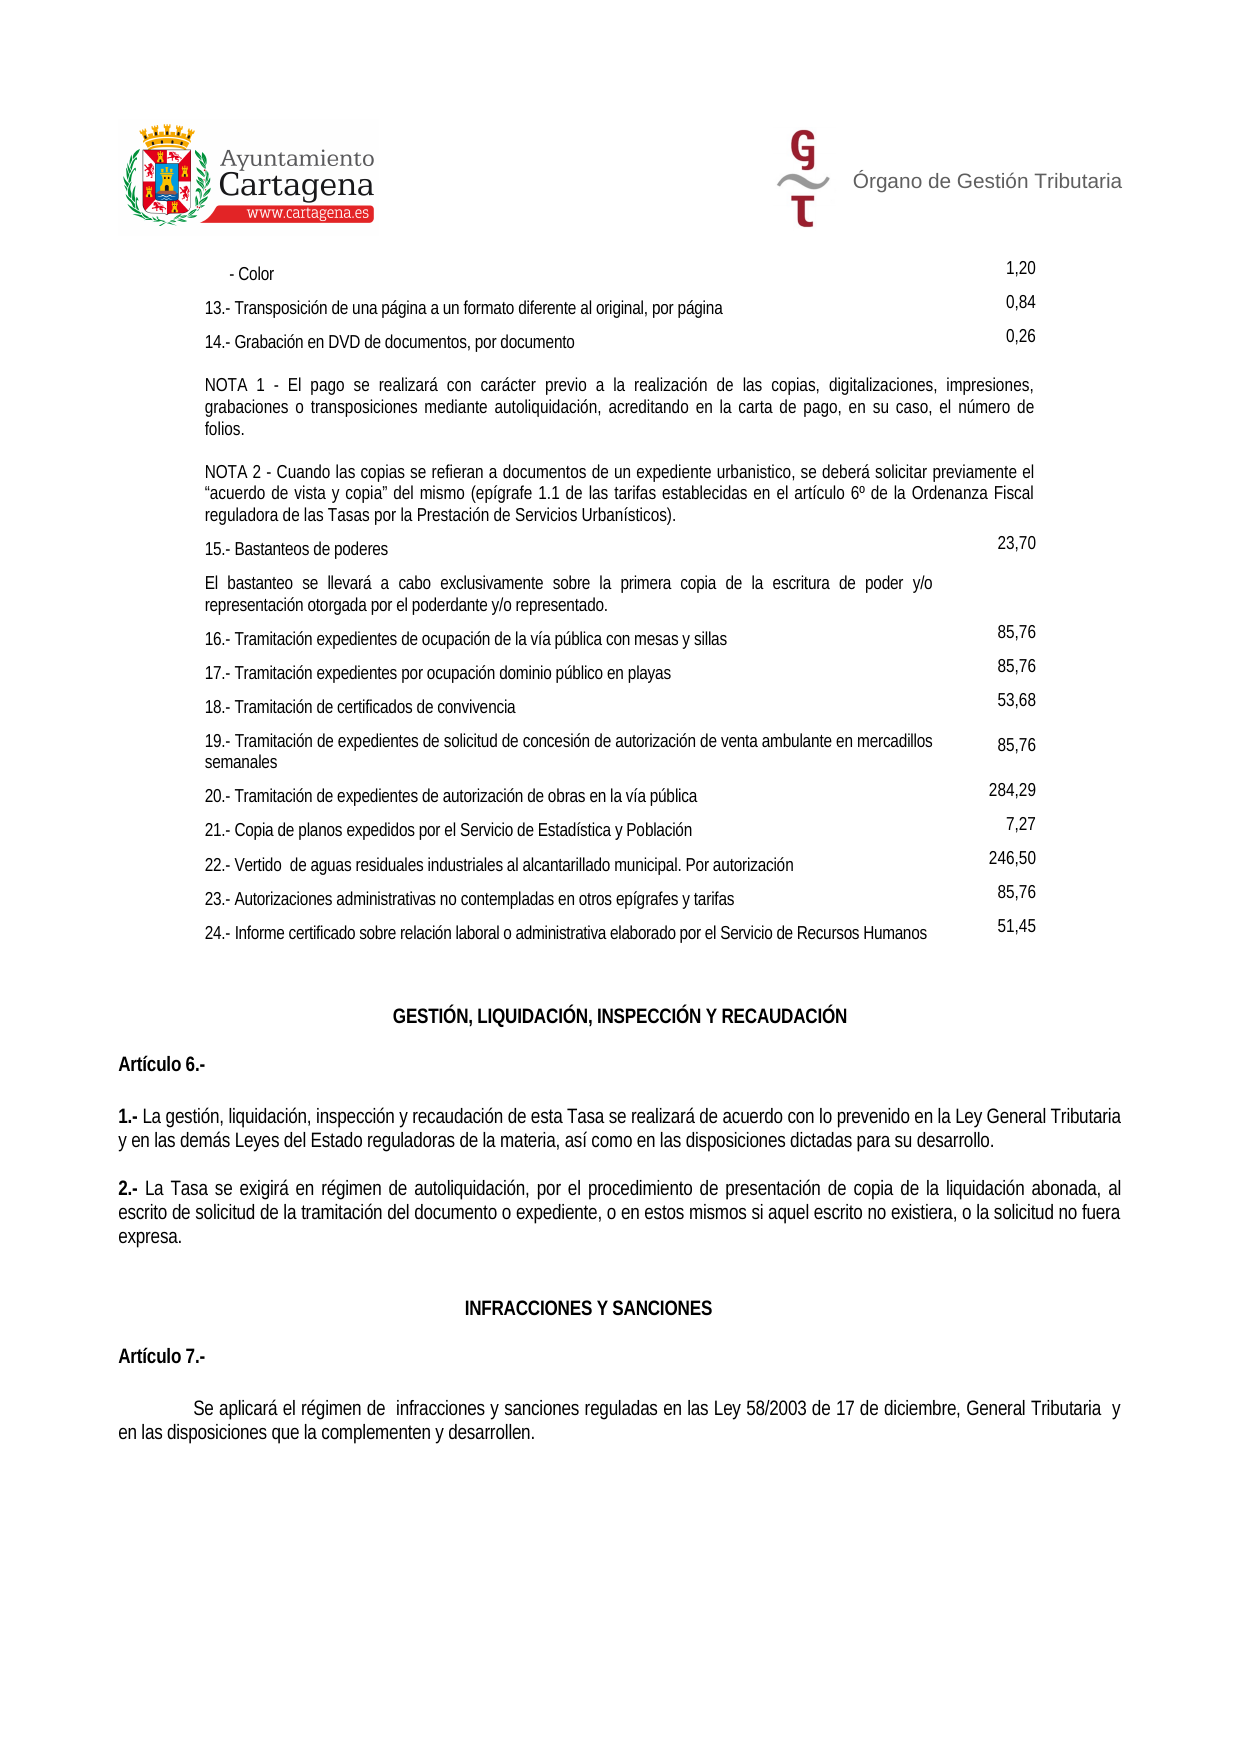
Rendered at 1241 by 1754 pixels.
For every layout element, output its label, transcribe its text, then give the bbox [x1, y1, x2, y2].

table_cell 16.- Tramitación expedientes de ocupación de la vía pública con mesas y sillas [197, 615, 941, 649]
text GESTIÓN, LIQUIDACIÓN, INSPECCIÓN Y RECAUDACIÓN [118, 1003, 1122, 1027]
text 2.- La Tasa se exigirá en régimen de autoliquidación, por el procedimiento de presentación de copia de la liquidación abonada, al escrito de solicitud de la tramitación del documento o expediente, o en estos mismos si aquel escrito no existiera, o la solicitud no fuera expresa. [118, 1176, 1122, 1248]
table_cell 85,76 [941, 717, 1043, 773]
table_cell 85,76 [941, 875, 1043, 909]
table_cell [941, 559, 1043, 615]
text Artículo 6.- [118, 1051, 1122, 1075]
table_cell 13.- Transposición de una página a un formato diferente al original, por página [197, 285, 941, 319]
table_cell 23,70 [941, 525, 1043, 559]
table_cell - Color [197, 251, 941, 285]
table_cell 17.- Tramitación expedientes por ocupación dominio público en playas [197, 649, 941, 683]
table_cell 20.- Tramitación de expedientes de autorización de obras en la vía pública [197, 773, 941, 807]
table_cell 51,45 [941, 909, 1043, 943]
text INFRACCIONES Y SANCIONES [118, 1296, 1122, 1320]
table_cell NOTA 1 - El pago se realizará con carácter previo a la realización de las copias, digitalizaciones, impresiones, grabaciones o transposiciones mediante autoliquidación, acreditando en la carta de pago, en su caso, el número de folios. NOTA 2 - Cuando las copias se refieran a documentos de un expediente urbanistico, se deberá solicitar previamente el “acuerdo de vista y copia” del mismo (epígrafe 1.1 de las tarifas establecidas en el artículo 6º de la Ordenanza Fiscal reguladora de las Tasas por la Prestación de Servicios Urbanísticos). [197, 374, 1043, 525]
table_cell 284,29 [941, 773, 1043, 807]
table_cell El bastanteo se llevará a cabo exclusivamente sobre la primera copia de la escritura de poder y/o representación otorgada por el poderdante y/o representado. [197, 559, 941, 615]
table_cell 7,27 [941, 807, 1043, 841]
table_cell 21.- Copia de planos expedidos por el Servicio de Estadística y Población [197, 807, 941, 841]
table_cell 85,76 [941, 615, 1043, 649]
text Se aplicará el régimen de infracciones y sanciones reguladas en las Ley 58/2003 de 17 de diciembre, General Tributaria y en las disposiciones que la complementen y desarrollen. [118, 1396, 1122, 1444]
table_cell [197, 353, 1043, 374]
text Artículo 7.- [118, 1344, 1122, 1368]
table_cell 85,76 [941, 649, 1043, 683]
picture [117, 119, 379, 236]
table_cell 53,68 [941, 683, 1043, 717]
table_cell 0,84 [941, 285, 1043, 319]
table_cell 23.- Autorizaciones administrativas no contempladas en otros epígrafes y tarifas [197, 875, 941, 909]
table_cell 14.- Grabación en DVD de documentos, por documento [197, 319, 941, 353]
table_cell 15.- Bastanteos de poderes [197, 525, 941, 559]
table_cell 0,26 [941, 319, 1043, 353]
table_cell 18.- Tramitación de certificados de convivencia [197, 683, 941, 717]
table_cell 246,50 [941, 841, 1043, 875]
table_cell 19.- Tramitación de expedientes de solicitud de concesión de autorización de venta ambulante en mercadillos semanales [197, 717, 941, 773]
table_cell 22.- Vertido de aguas residuales industriales al alcantarillado municipal. Por autorización [197, 841, 941, 875]
table_cell 24.- Informe certificado sobre relación laboral o administrativa elaborado por el Servicio de Recursos Humanos [197, 909, 941, 943]
table_cell 1,20 [941, 251, 1043, 285]
text 1.- La gestión, liquidación, inspección y recaudación de esta Tasa se realizará de acuerdo con lo prevenido en la Ley General Tributaria y en las demás Leyes del Estado reguladoras de la materia, así como en las disposiciones dictadas para su desarrollo. [118, 1104, 1122, 1152]
